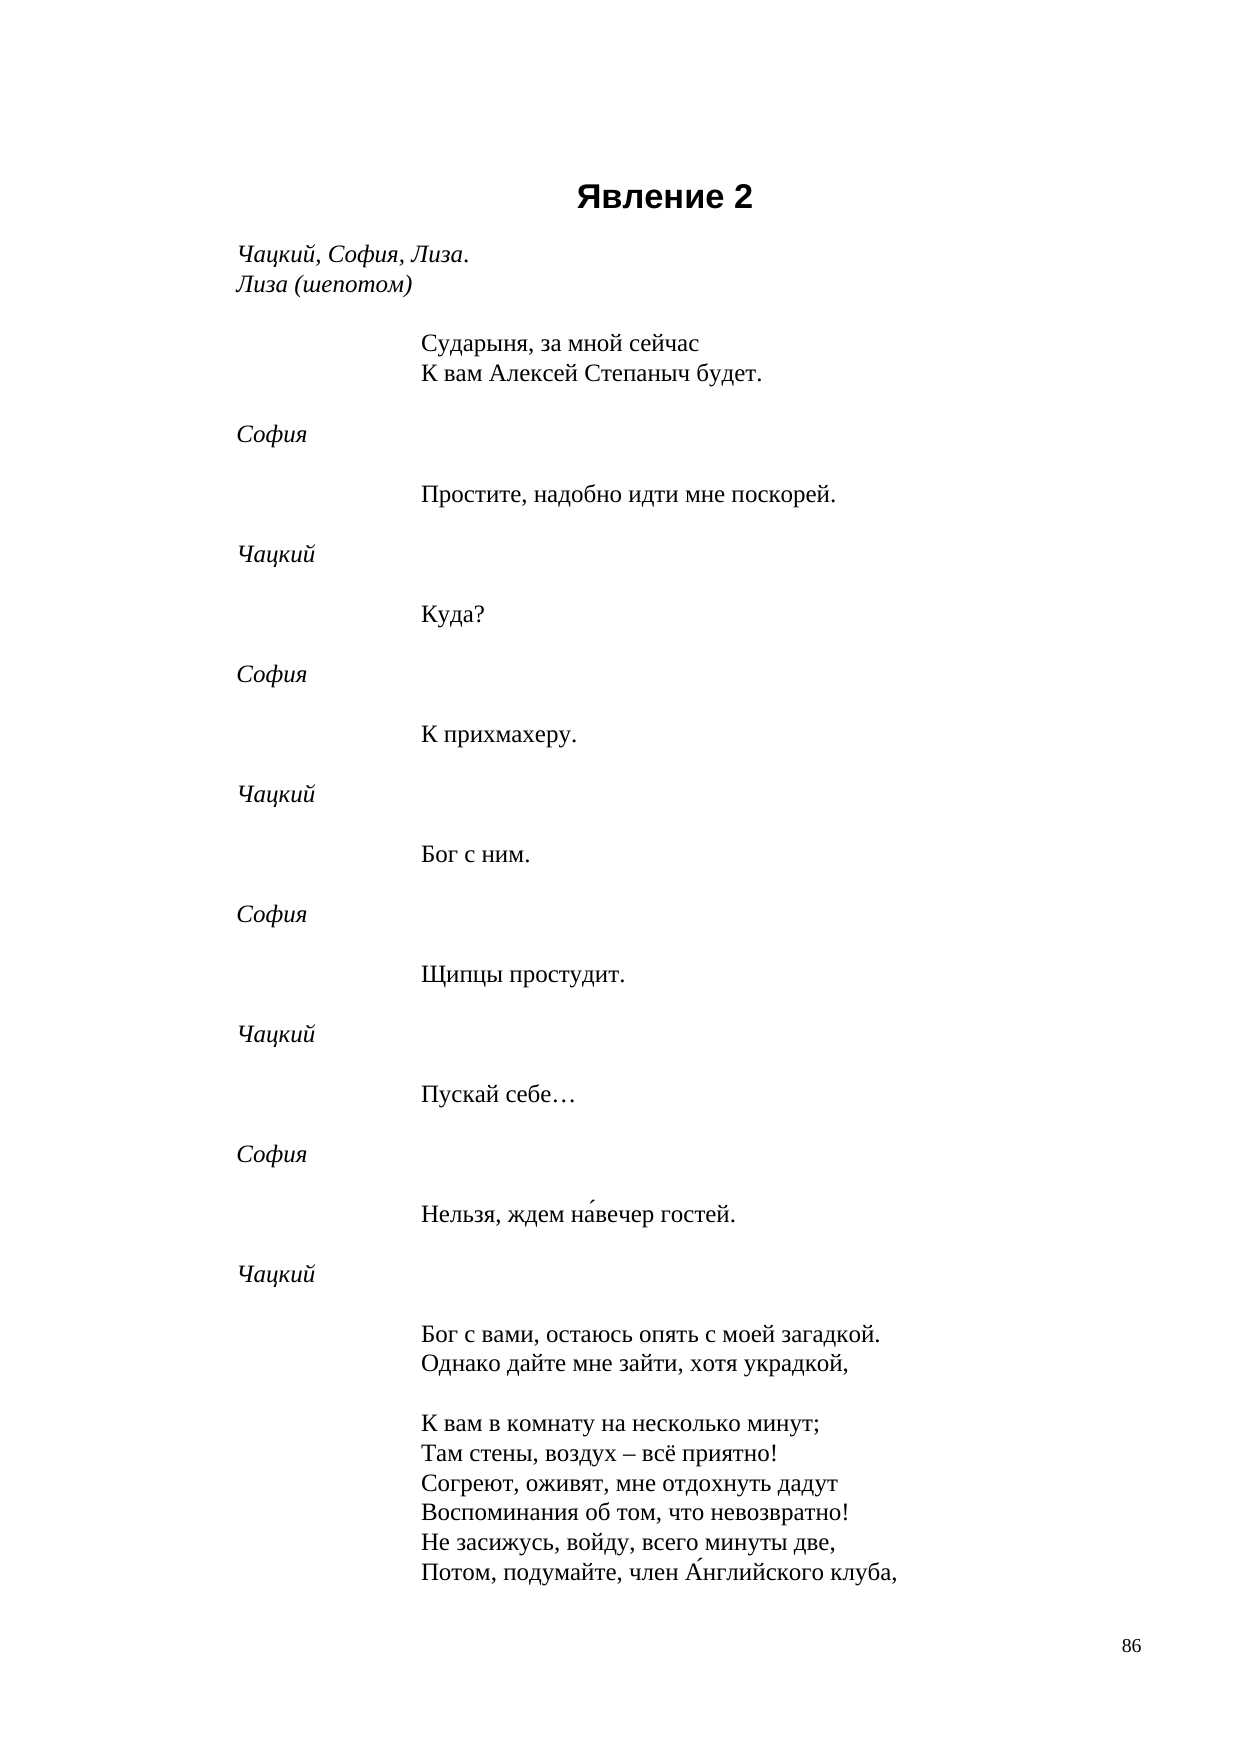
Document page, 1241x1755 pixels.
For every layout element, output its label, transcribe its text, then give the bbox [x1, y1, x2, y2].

text Явление 2 [252, 176, 1077, 216]
text София [236, 659, 1168, 687]
text Пускай себе… [421, 1079, 1168, 1107]
text Чацкий [236, 779, 1168, 807]
text К вам в комнату на несколько минут; Там стены, воздух – всё приятно! [421, 1408, 822, 1467]
text Куда? [421, 599, 1168, 627]
text София [236, 899, 1168, 927]
text Потом, подумайте, член А́нглийского клуба, [421, 1557, 900, 1585]
text Согреют, оживят, мне отдохнуть дадут Воспоминания об том, что невозвратно! Не засижусь, войду, всего минуты две, [421, 1468, 857, 1556]
text К прихмахеру. [421, 719, 1168, 747]
text Чацкий [236, 1259, 1168, 1288]
text Нельзя, ждем на́вечер гостей. [421, 1199, 1168, 1228]
text Чацкий, София, Лиза. Лиза (шепотом) [236, 239, 471, 298]
text Бог с вами, остаюсь опять с моей загадкой. Однако дайте мне зайти, хотя украдкой, [421, 1319, 893, 1377]
text София [236, 419, 1168, 447]
text Бог с ним. [421, 839, 1168, 867]
text Чацкий [236, 539, 1168, 567]
text Щипцы простудит. [421, 959, 1168, 987]
text Сударыня, за мной сейчас [421, 328, 1168, 357]
text К вам Алексей Степаныч будет. [421, 358, 1168, 387]
text Чацкий [236, 1019, 1168, 1047]
text Простите, надобно идти мне поскорей. [421, 479, 1168, 507]
text София [236, 1139, 1168, 1168]
